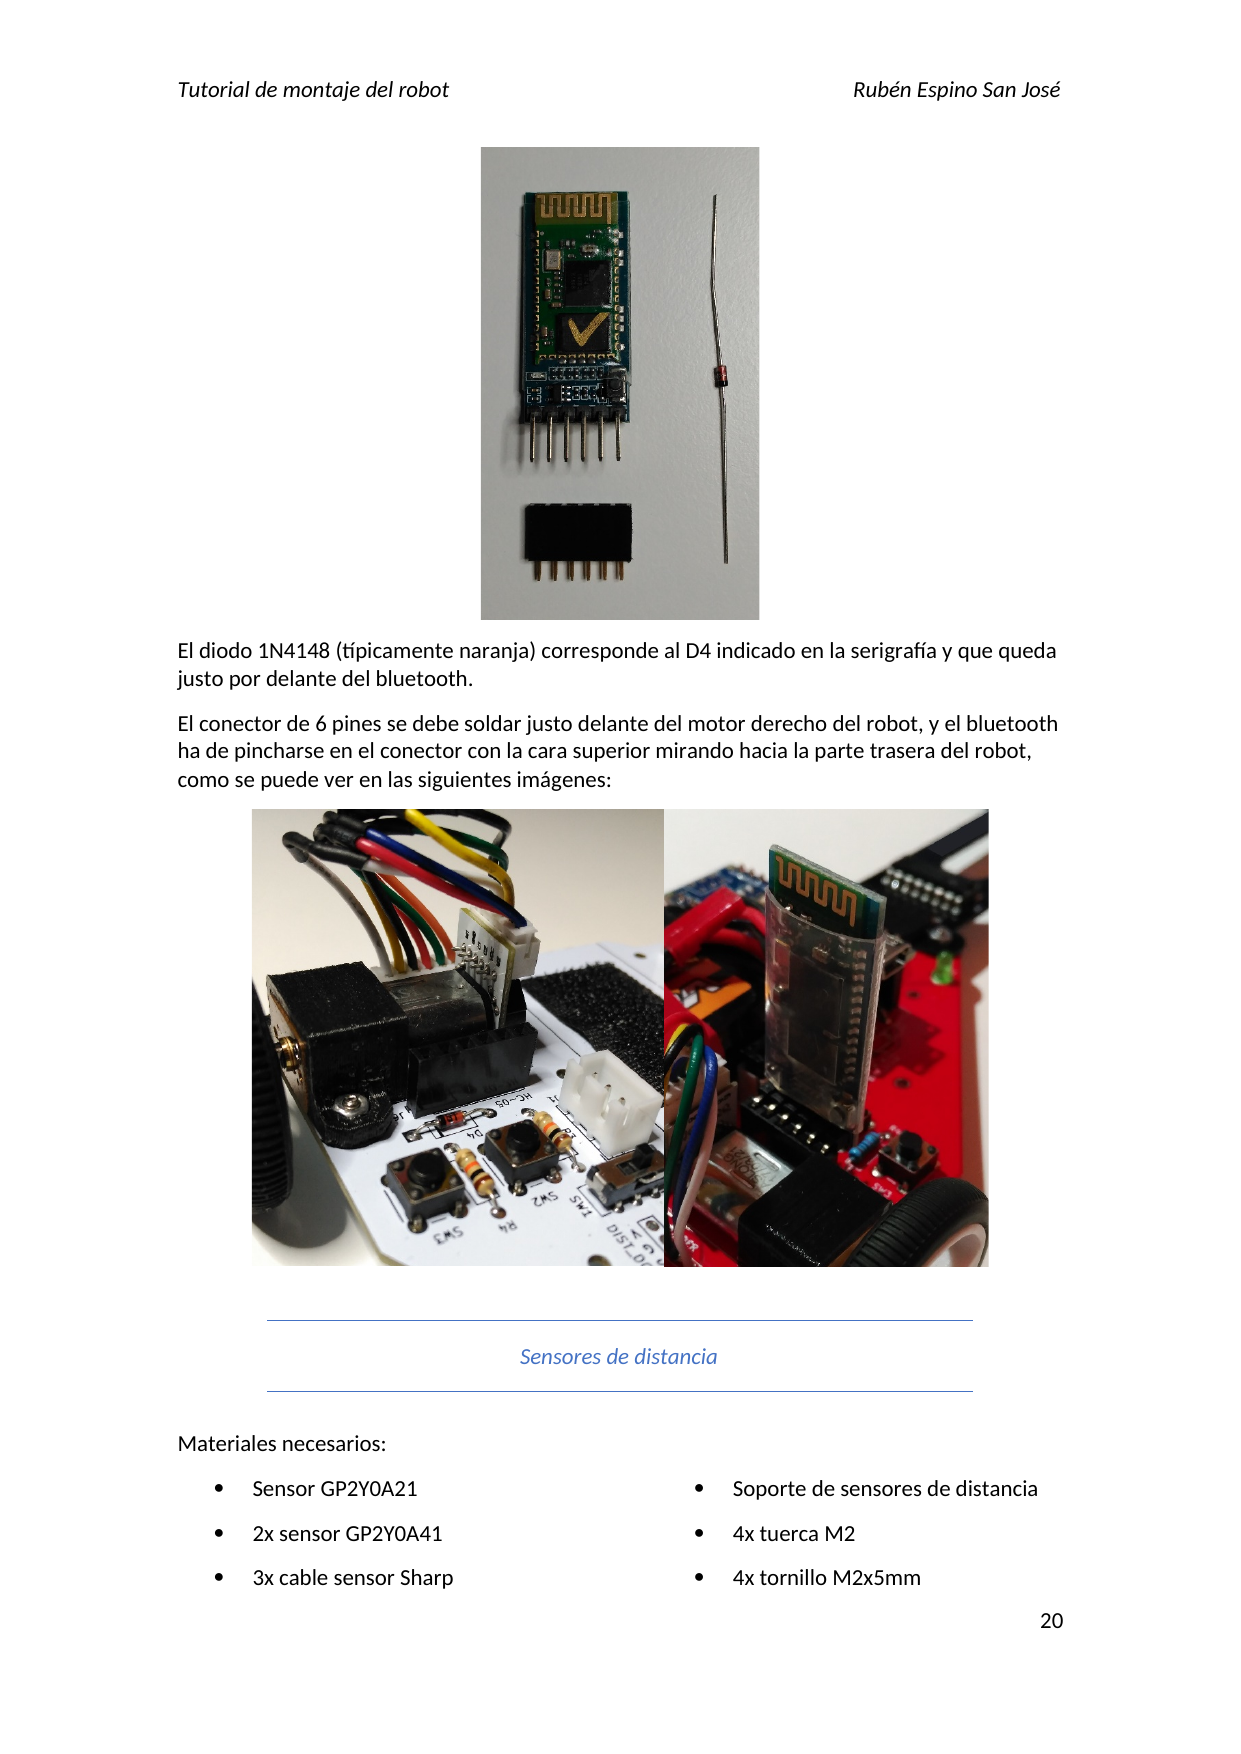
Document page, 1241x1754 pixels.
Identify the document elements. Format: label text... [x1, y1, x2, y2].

list 3x cable sensor Sharp [215, 1563, 583, 1592]
text Materiales necesarios: [177, 1429, 1063, 1457]
list Soporte de sensores de distancia [695, 1474, 1063, 1502]
list 4x tornillo M2x5mm [695, 1563, 1063, 1592]
text El diodo 1N4148 (típicamente naranja) corresponde al D4 indicado en la serigrafía y que queda justo por delante del bluetooth. [177, 636, 1063, 692]
list Sensor GP2Y0A21 [215, 1474, 583, 1502]
list 2x sensor GP2Y0A41 [215, 1519, 583, 1547]
list 4x tuerca M2 [695, 1519, 1063, 1547]
text El conector de 6 pines se debe soldar justo delante del motor derecho del robot, y el bluetooth ha de pincharse en el conector con la cara superior mirando hacia la parte trasera del robot, como se puede ver en las siguientes imágenes: [177, 709, 1063, 793]
text Sensores de distancia [267, 1321, 973, 1391]
